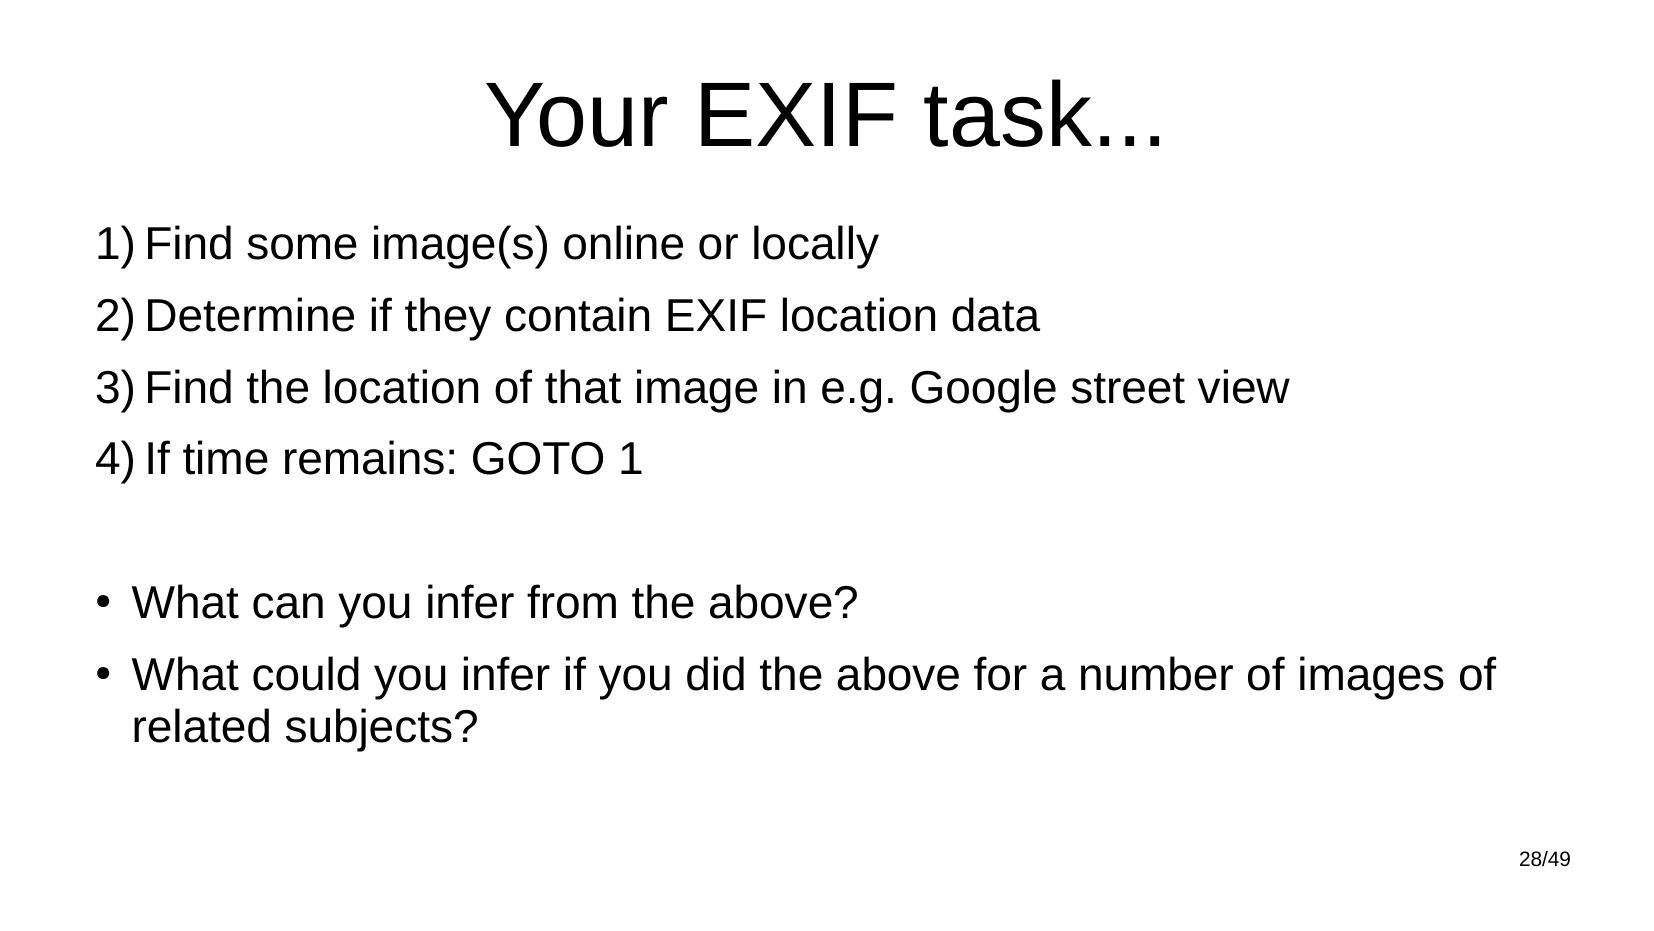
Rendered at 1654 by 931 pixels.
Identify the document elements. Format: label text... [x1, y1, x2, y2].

title Your EXIF task... [82, 37, 1571, 193]
list Find some image(s) online or locally Determine if they contain EXIF location data Find the location of that image in e.g. Google street view If time remains: GOTO 1 What can you infer from the above? What could you infer if you did the above for a number of images of related subjects? [82, 217, 1571, 758]
